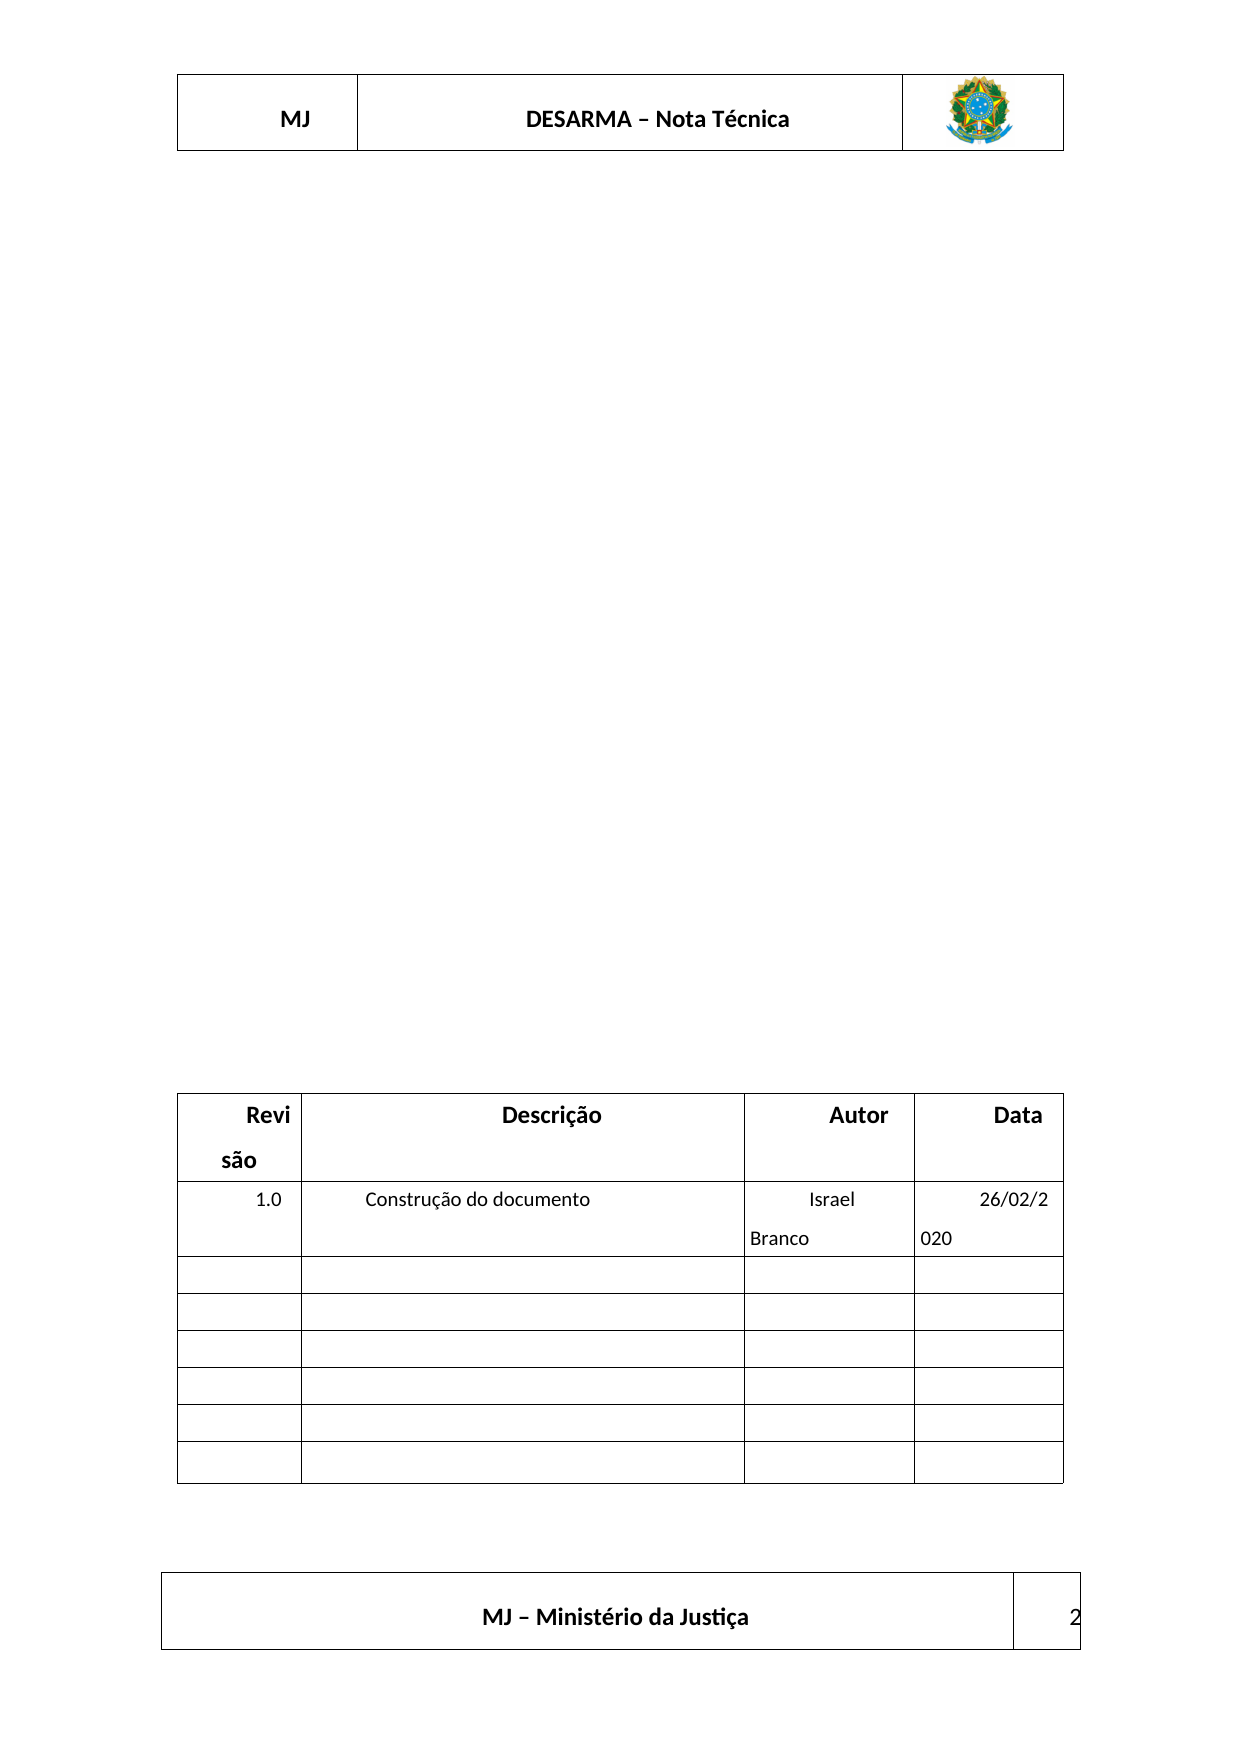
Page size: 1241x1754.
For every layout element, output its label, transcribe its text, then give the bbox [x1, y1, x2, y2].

table_cell [915, 1294, 1063, 1330]
table_cell [302, 1442, 744, 1483]
table_cell [915, 1368, 1063, 1404]
table_cell Construção do documento [302, 1182, 744, 1256]
table_cell [302, 1368, 744, 1404]
table_cell [302, 1405, 744, 1441]
table_cell [915, 1405, 1063, 1441]
table_cell [178, 1257, 301, 1293]
table_cell [302, 1294, 744, 1330]
table_cell [178, 1368, 301, 1404]
table_cell [745, 1257, 914, 1293]
table_cell Israel Branco [745, 1182, 914, 1256]
table_cell [178, 1294, 301, 1330]
table_cell [745, 1368, 914, 1404]
table_cell [915, 1257, 1063, 1293]
table_cell [745, 1405, 914, 1441]
table_cell [302, 1331, 744, 1367]
table_header Data [915, 1094, 1063, 1181]
table_header Descrição [302, 1094, 744, 1181]
table_cell [745, 1442, 914, 1483]
table_cell 26/02/2020 [915, 1182, 1063, 1256]
table_cell [745, 1294, 914, 1330]
table_cell [915, 1331, 1063, 1367]
table_cell [178, 1442, 301, 1483]
table_header Autor [745, 1094, 914, 1181]
picture [944, 75, 1020, 149]
table_cell [915, 1442, 1063, 1483]
table_header Revisão [178, 1094, 301, 1181]
table_cell [178, 1331, 301, 1367]
table_cell [302, 1257, 744, 1293]
table_cell 1.0 [178, 1182, 301, 1256]
table_cell [745, 1331, 914, 1367]
table_cell [178, 1405, 301, 1441]
